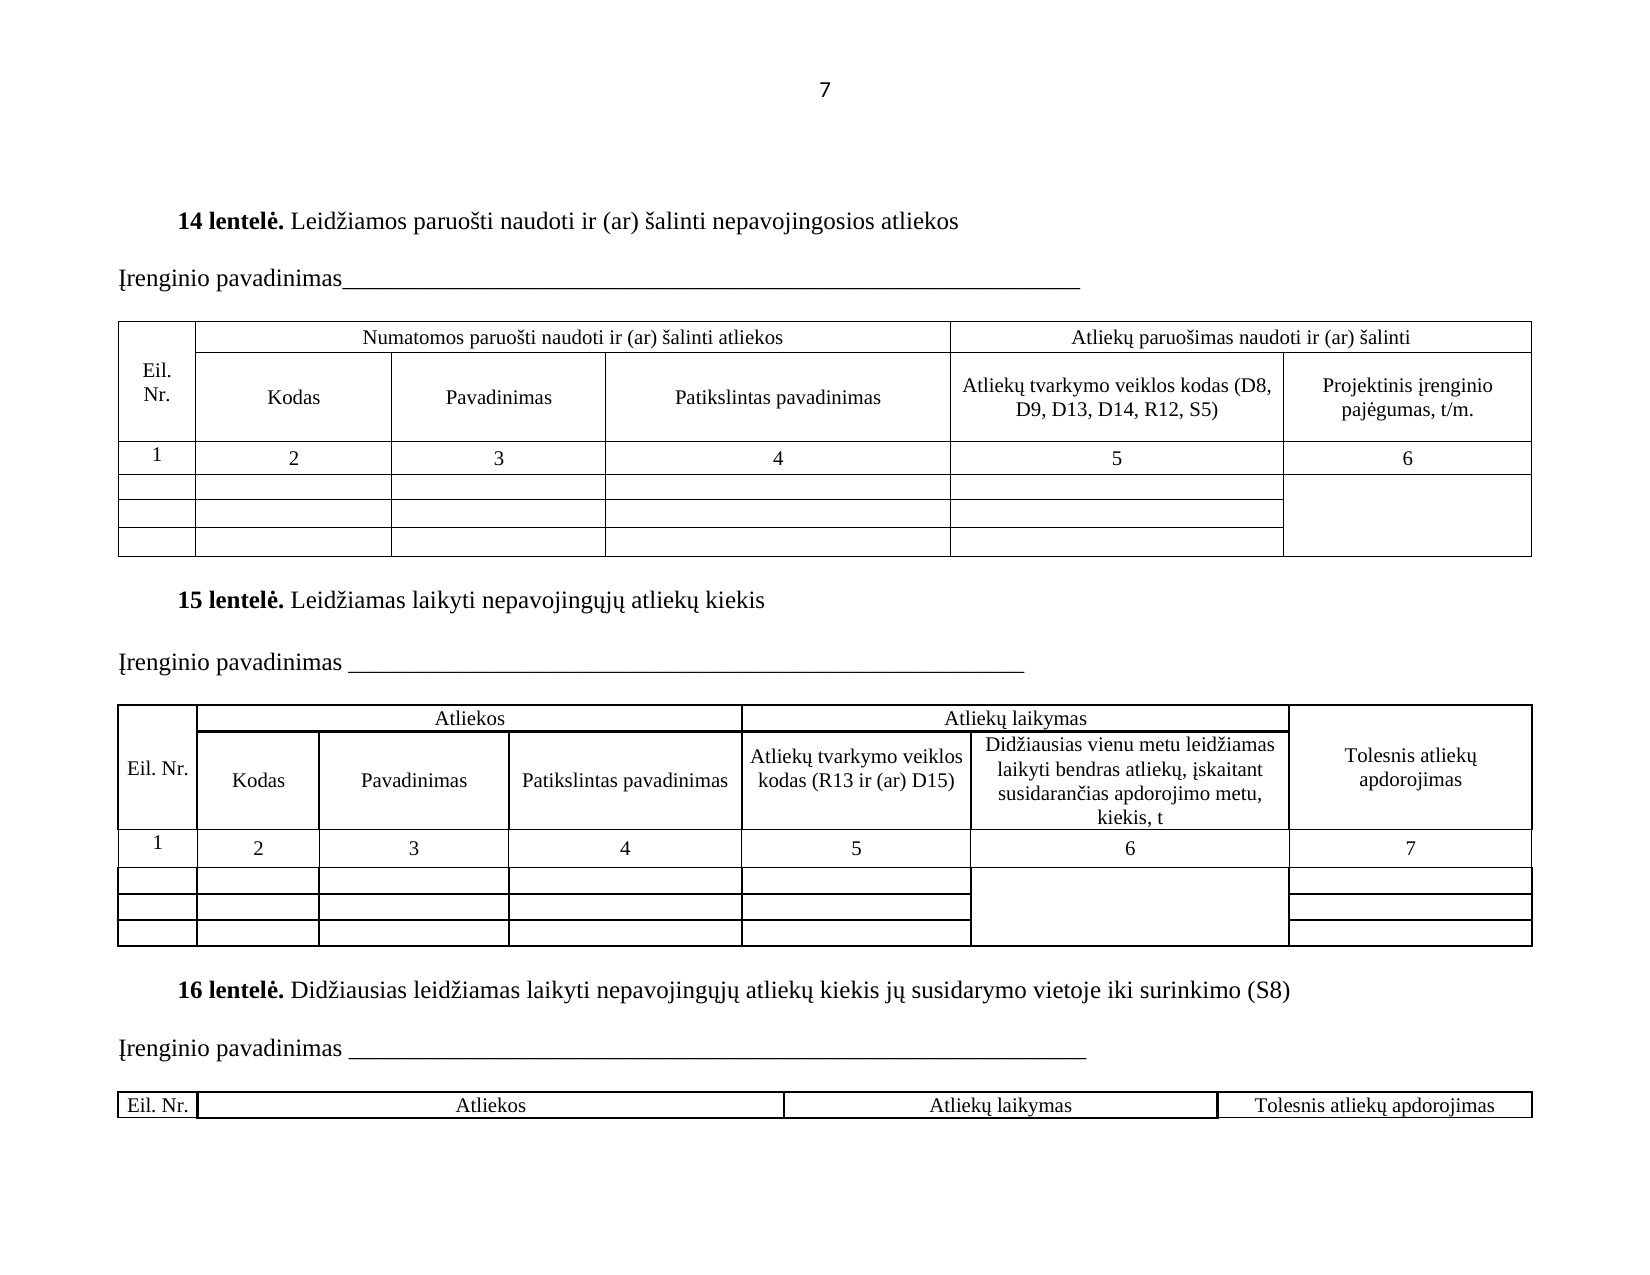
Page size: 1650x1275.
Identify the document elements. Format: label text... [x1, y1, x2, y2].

table_cell 7 [1290, 830, 1531, 867]
table_cell [119, 895, 196, 918]
table_cell 5 [742, 830, 970, 867]
table_cell [119, 475, 195, 499]
table_cell 2 [198, 830, 319, 867]
text Įrenginio pavadinimas [118, 263, 1532, 292]
table_cell [1284, 475, 1531, 556]
table_cell Patikslintas pavadinimas [510, 733, 741, 829]
table_cell [196, 475, 391, 499]
table_cell [972, 868, 1288, 945]
table_cell Pavadinimas [392, 353, 605, 441]
table_cell Patikslintas pavadinimas [606, 353, 950, 441]
table_cell 4 [509, 830, 741, 867]
table_cell 3 [320, 830, 508, 867]
table_cell [392, 475, 605, 499]
table_header Tolesnis atliekų apdorojimas [1219, 1093, 1531, 1117]
table_cell [951, 500, 1283, 527]
table_cell 3 [392, 442, 605, 474]
table_cell Projektinis įrenginio pajėgumas, t/m. [1284, 353, 1531, 441]
table_header Eil. Nr. [119, 322, 195, 441]
table_cell [951, 528, 1283, 556]
table_cell [606, 475, 950, 499]
table_cell [320, 868, 508, 892]
table_cell Pavadinimas [320, 733, 508, 829]
table_cell [510, 868, 741, 892]
table_cell [1290, 868, 1531, 892]
table_cell 1 [119, 442, 195, 474]
table_cell [198, 895, 318, 918]
table_cell Kodas [198, 733, 318, 829]
table_cell 4 [606, 442, 950, 474]
table_header Tolesnis atliekų apdorojimas [1290, 706, 1531, 829]
table_cell [392, 528, 605, 556]
table_header Eil. Nr. [119, 706, 196, 829]
text Įrenginio pavadinimas  [118, 647, 1532, 675]
table_cell [1290, 895, 1531, 918]
text 14 lentelė. Leidžiamos paruošti naudoti ir (ar) šalinti nepavojingosios atliekos [118, 206, 1532, 235]
table_cell [510, 921, 741, 945]
table_cell [196, 500, 391, 527]
table_cell [743, 895, 970, 918]
table_header Numatomos paruošti naudoti ir (ar) šalinti atliekos [196, 322, 950, 352]
table_cell [606, 500, 950, 527]
table_cell [392, 500, 605, 527]
table_cell 1 [119, 830, 197, 867]
table_cell [951, 475, 1283, 499]
table_cell 6 [1284, 442, 1531, 474]
text 15 lentelė. Leidžiamas laikyti nepavojingųjų atliekų kiekis [118, 586, 1532, 614]
table_cell 6 [971, 830, 1289, 867]
table_cell [196, 528, 391, 556]
table_cell [320, 921, 508, 945]
table_cell [198, 921, 318, 945]
table_cell [119, 868, 196, 892]
table_cell [198, 868, 318, 892]
table_cell [320, 895, 508, 918]
table_header Atliekos [198, 706, 741, 730]
table_cell [119, 528, 195, 556]
table_cell 2 [196, 442, 391, 474]
table_cell [119, 500, 195, 527]
table_cell [743, 921, 970, 945]
table_cell 5 [951, 442, 1283, 474]
table_cell [606, 528, 950, 556]
table_header Atliekų laikymas [785, 1093, 1216, 1117]
table_header Atliekų laikymas [743, 706, 1288, 730]
table_header Atliekų paruošimas naudoti ir (ar) šalinti [951, 322, 1531, 352]
table_header Eil. Nr. [119, 1093, 196, 1117]
table_cell Kodas [196, 353, 391, 441]
text 16 lentelė. Didžiausias leidžiamas laikyti nepavojingųjų atliekų kiekis jų susidarymo vietoje iki surinkimo (S8) [118, 976, 1532, 1004]
table_cell Didžiausias vienu metu leidžiamas laikyti bendras atliekų, įskaitant susidarančias apdorojimo metu, kiekis, t [972, 733, 1288, 829]
table_cell Atliekų tvarkymo veiklos kodas (R13 ir (ar) D15) [743, 733, 970, 829]
table_cell [119, 921, 196, 945]
table_cell [510, 895, 741, 918]
table_cell [743, 868, 970, 892]
table_cell [1290, 921, 1531, 945]
table_cell Atliekų tvarkymo veiklos kodas (D8, D9, D13, D14, R12, S5) [951, 353, 1283, 441]
table_header Atliekos [199, 1093, 783, 1117]
text Įrenginio pavadinimas  [118, 1033, 1532, 1062]
